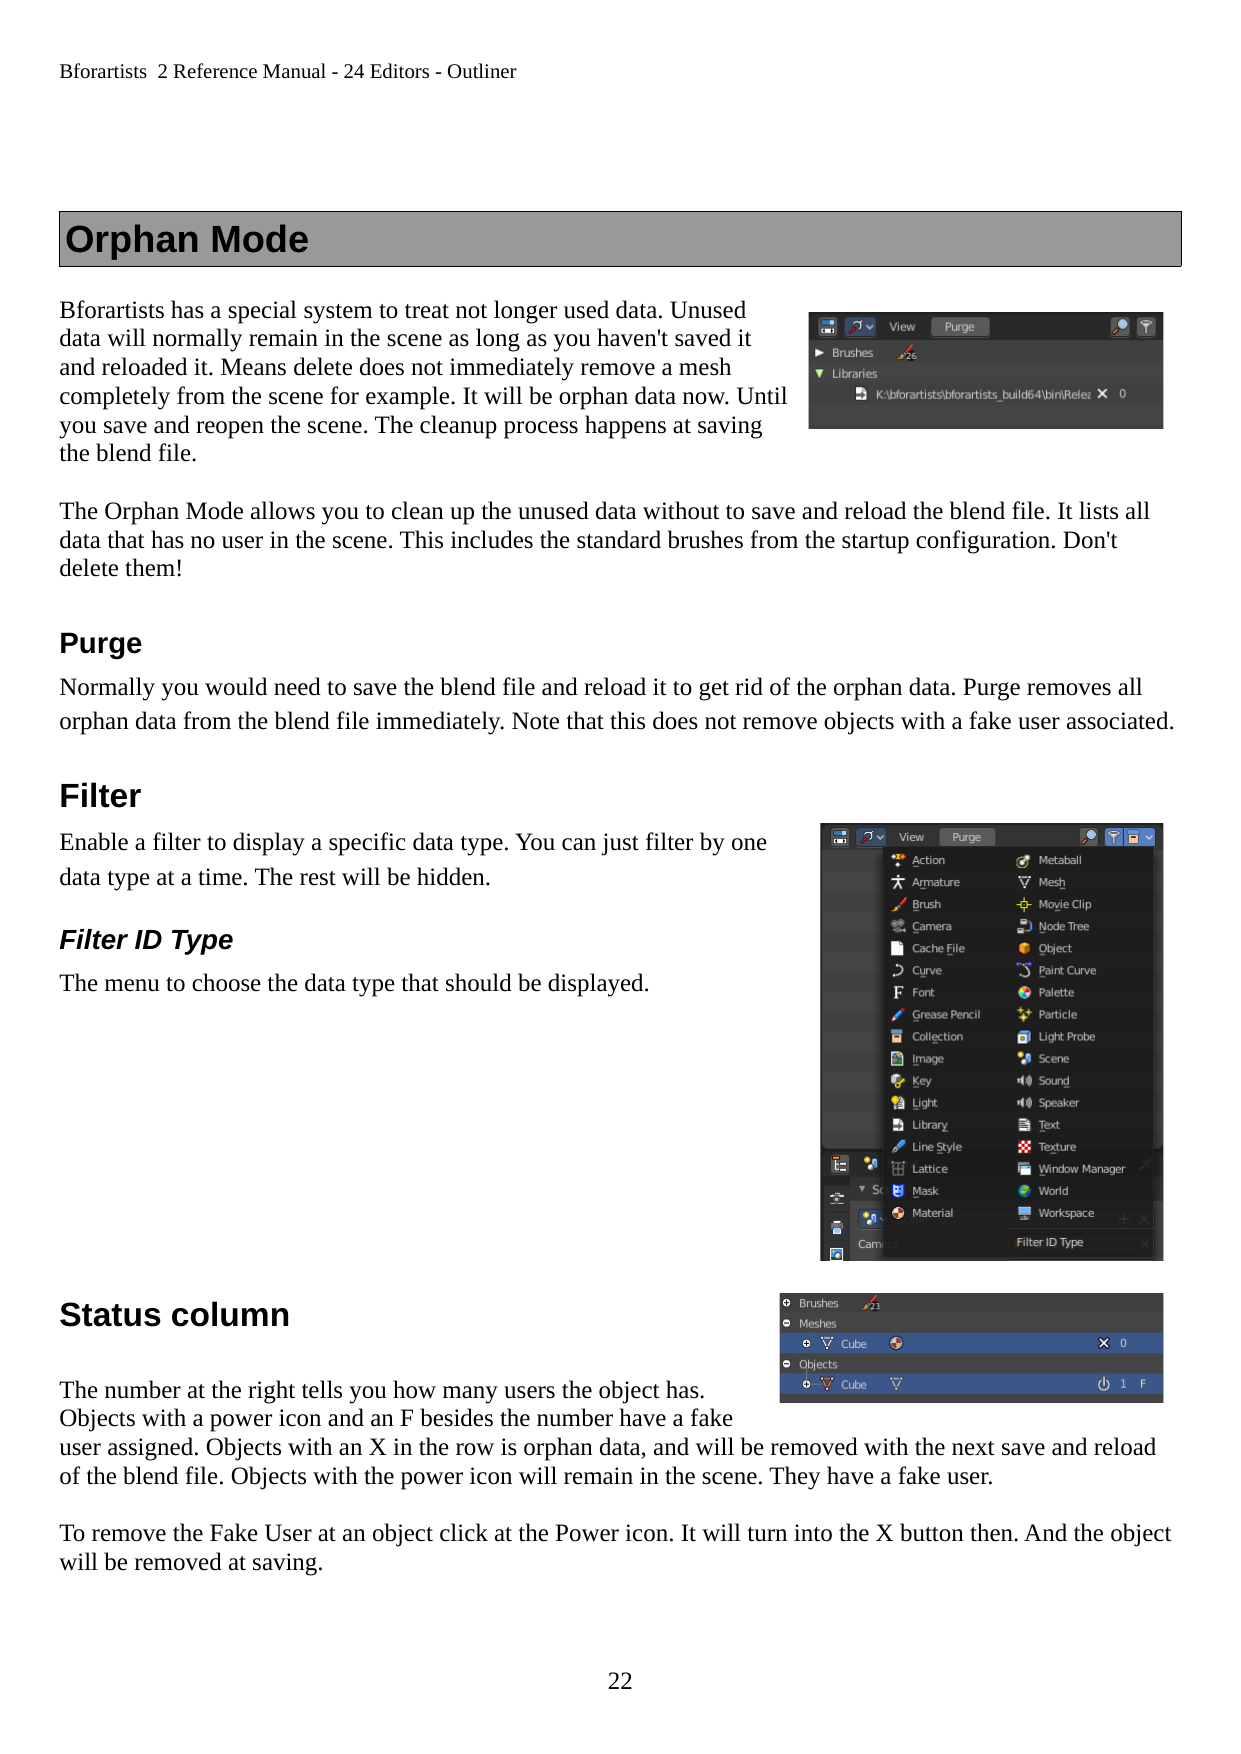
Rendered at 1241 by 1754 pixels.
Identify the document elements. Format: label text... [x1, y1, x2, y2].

text Bforartists has a special system to treat not longer used data. Unused data will normally remain in the scene as long as you haven't saved it and reloaded it. Means delete does not immediately remove a mesh completely from the scene for example. It will be orphan data now. Until you save and reopen the scene. The cleanup process happens at saving the blend file. [59, 295, 1181, 467]
text The Orphan Mode allows you to clean up the unused data without to save and reload the blend file. It lists all data that has no user in the scene. This includes the standard brushes from the startup configuration. Don't delete them! [59, 496, 1181, 582]
subtitle [1164, 1295, 1181, 1333]
subtitle [1164, 923, 1181, 955]
picture [808, 312, 1164, 429]
text Enable a filter to display a specific data type. You can just filter by one data type at a time. The rest will be hidden. [59, 827, 820, 891]
subtitle Status column [59, 1295, 779, 1333]
subtitle Filter [59, 776, 1181, 815]
text The number at the right tells you how many users the object has. Objects with a power icon and an F besides the number have a fake user assigned. Objects with an X in the row is orphan data, and will be removed with the next save and reload of the blend file. Objects with the power icon will remain in the scene. They have a fake user. [59, 1375, 1181, 1490]
subtitle Purge [59, 626, 1181, 659]
text Normally you would need to save the blend file and reload it to get rid of the orphan data. Purge removes all orphan data from the blend file immediately. Note that this does not remove objects with a fake user associated. [59, 672, 1181, 735]
subtitle Filter ID Type [59, 923, 820, 955]
text The menu to choose the data type that should be displayed. [59, 968, 820, 997]
picture [779, 1293, 1164, 1403]
text To remove the Fake User at an object click at the Power icon. It will turn into the X button then. And the object will be removed at saving. [59, 1518, 1181, 1576]
table_header Orphan Mode [60, 212, 1181, 266]
picture [820, 823, 1164, 1261]
